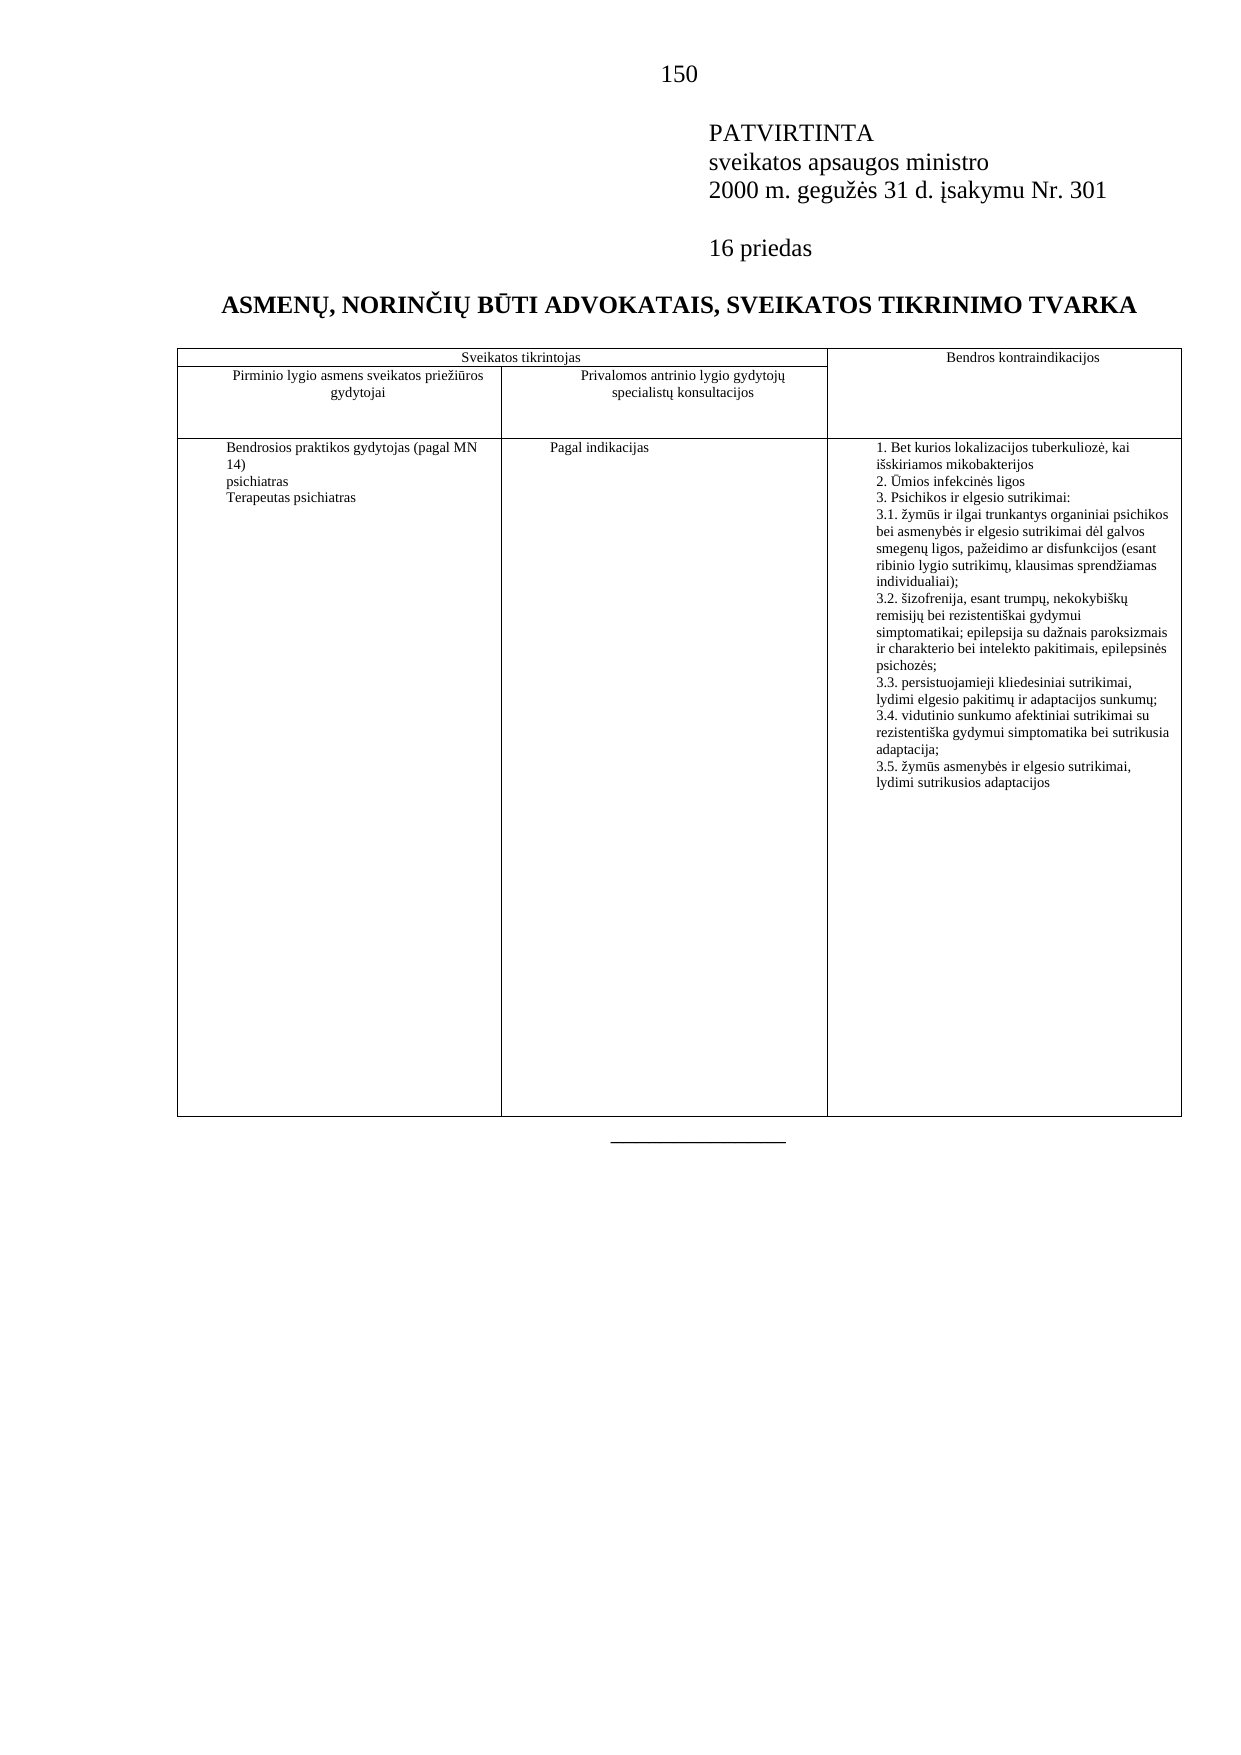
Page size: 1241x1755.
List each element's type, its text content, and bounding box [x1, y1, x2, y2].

table_cell Privalomos antrinio lygio gydytojų specialistų konsultacijos [502, 367, 827, 438]
text PATVIRTINTA [709, 118, 1181, 147]
text sveikatos apsaugos ministro [709, 147, 1181, 176]
table_header Bendros kontraindikacijos [828, 349, 1181, 438]
table_cell Pirminio lygio asmens sveikatos priežiūros gydytojai [178, 367, 501, 438]
text 16 priedas [709, 233, 1181, 262]
text ASMENŲ, NORINČIŲ BŪTI ADVOKATAIS, SVEIKATOS TIKRINIMO TVARKA [177, 291, 1181, 319]
table_header Sveikatos tikrintojas [178, 349, 827, 366]
table_cell 1. Bet kurios lokalizacijos tuberkuliozė, kai išskiriamos mikobakterijos 2. Ūmios infekcinės ligos 3. Psichikos ir elgesio sutrikimai: 3.1. žymūs ir ilgai trunkantys organiniai psichikos bei asmenybės ir elgesio sutrikimai dėl galvos smegenų ligos, pažeidimo ar disfunkcijos (esant ribinio lygio sutrikimų, klausimas sprendžiamas individualiai); 3.2. šizofrenija, esant trumpų, nekokybiškų remisijų bei rezistentiškai gydymui simptomatikai; epilepsija su dažnais paroksizmais ir charakterio bei intelekto pakitimais, epilepsinės psichozės; 3.3. persistuojamieji kliedesiniai sutrikimai, lydimi elgesio pakitimų ir adaptacijos sunkumų; 3.4. vidutinio sunkumo afektiniai sutrikimai su rezistentiška gydymui simptomatika bei sutrikusia adaptacija; 3.5. žymūs asmenybės ir elgesio sutrikimai, lydimi sutrikusios adaptacijos [828, 439, 1181, 1116]
table_cell Pagal indikacijas [502, 439, 827, 1116]
table_cell Bendrosios praktikos gydytojas (pagal MN 14) psichiatras Terapeutas psichiatras [178, 439, 501, 1116]
text 2000 m. gegužės 31 d. įsakymu Nr. 301 [709, 176, 1181, 204]
text ______________ [215, 1117, 1181, 1146]
